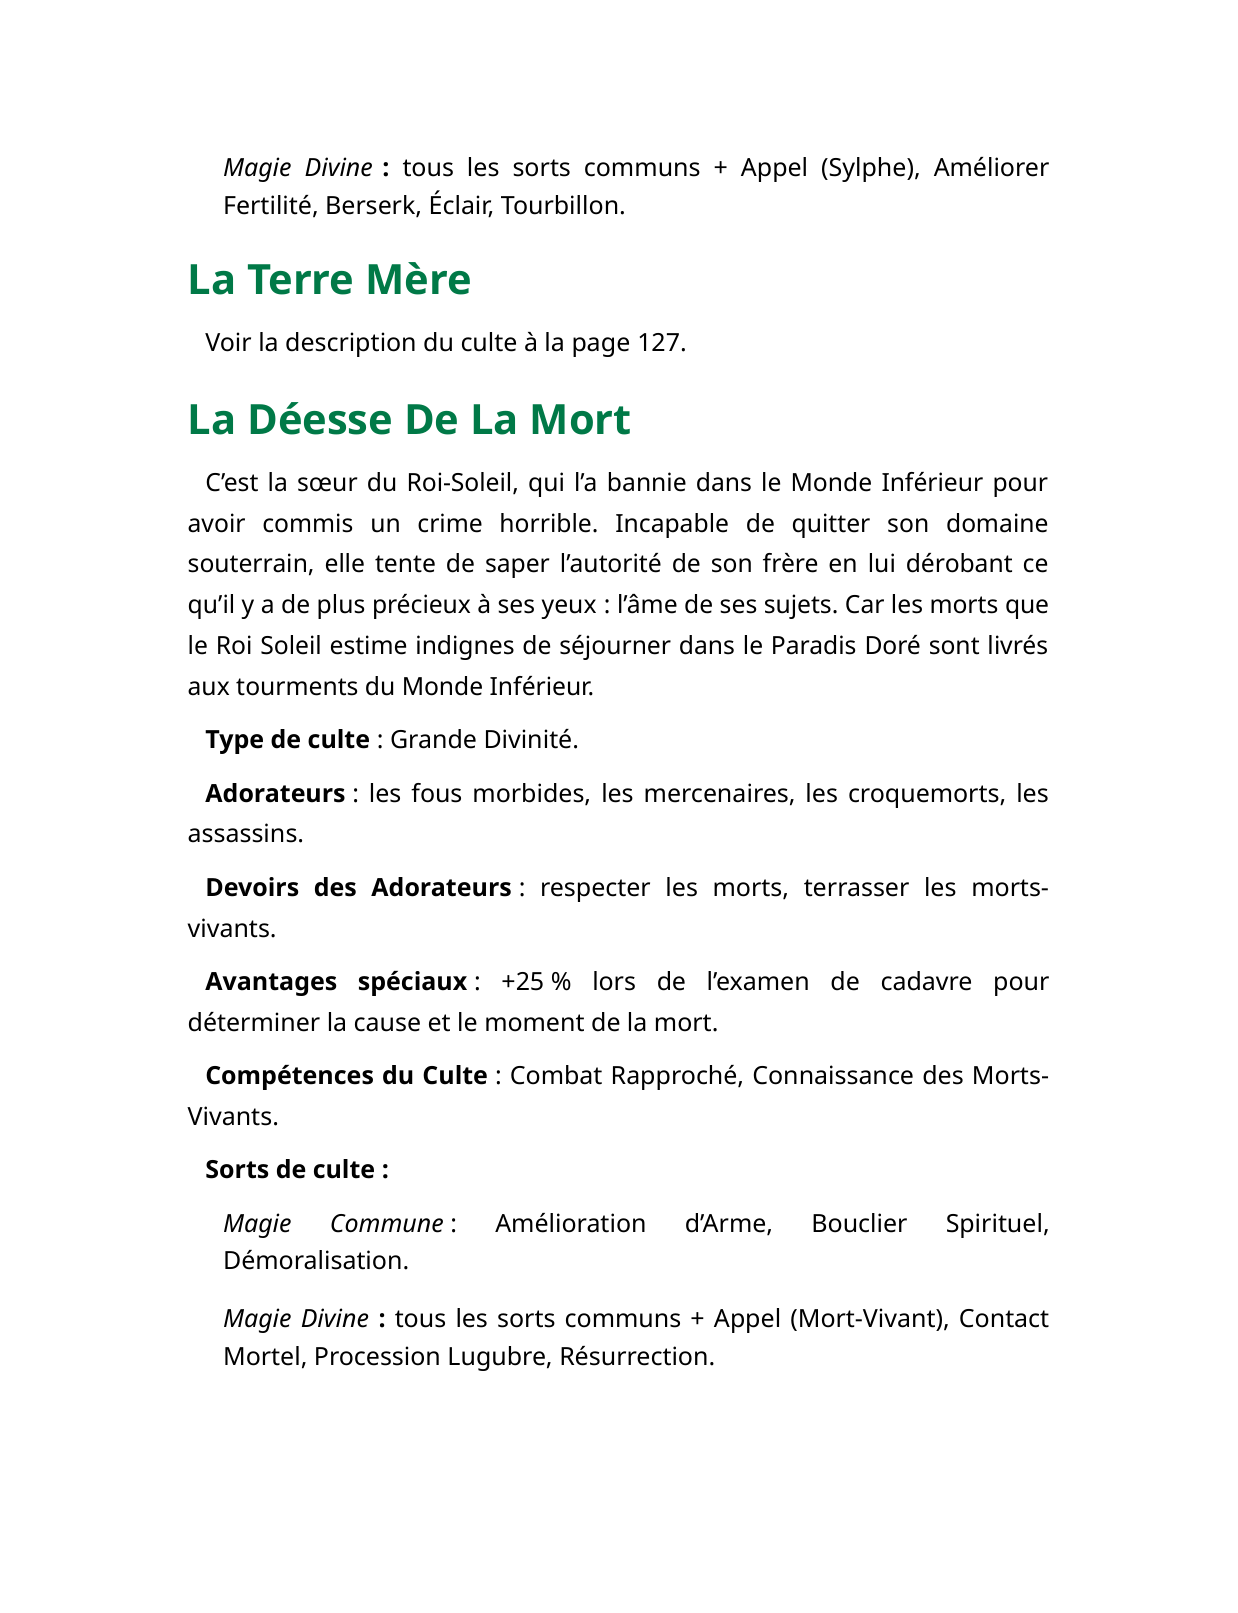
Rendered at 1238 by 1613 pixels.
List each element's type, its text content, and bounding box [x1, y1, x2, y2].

text Adorateurs : les fous morbides, les mercenaires, les croquemorts, les assassins. [187, 775, 1050, 850]
list Magie Commune : Amélioration d’Arme, Bouclier Spirituel, Démoralisation. [223, 1205, 1050, 1277]
text Sorts de culte : [187, 1152, 1050, 1186]
text La Terre Mère [187, 250, 1050, 307]
text C’est la sœur du Roi-Soleil, qui l’a bannie dans le Monde Inférieur pour avoir commis un crime horrible. Incapable de quitter son domaine souterrain, elle tente de saper l’autorité de son frère en lui dérobant ce qu’il y a de plus précieux à ses yeux : l’âme de ses sujets. Car les morts que le Roi Soleil estime indignes de séjourner dans le Paradis Doré sont livrés aux tourments du Monde Inférieur. [187, 464, 1050, 703]
text La Déesse De La Mort [187, 390, 1050, 447]
text Avantages spéciaux : +25 % lors de l’examen de cadavre pour déterminer la cause et le moment de la mort. [187, 963, 1050, 1038]
text Type de culte : Grande Divinité. [187, 722, 1050, 756]
text Voir la description du culte à la page 127. [187, 324, 1050, 358]
text Devoirs des Adorateurs : respecter les morts, terrasser les morts-vivants. [187, 869, 1050, 944]
text Compétences du Culte : Combat Rapproché, Connaissance des Morts-Vivants. [187, 1058, 1050, 1133]
list Magie Divine : tous les sorts communs + Appel (Mort-Vivant), Contact Mortel, Procession Lugubre, Résurrection. [223, 1301, 1050, 1372]
list Magie Divine : tous les sorts communs + Appel (Sylphe), Améliorer Fertilité, Berserk, Éclair, Tourbillon. [223, 150, 1050, 221]
